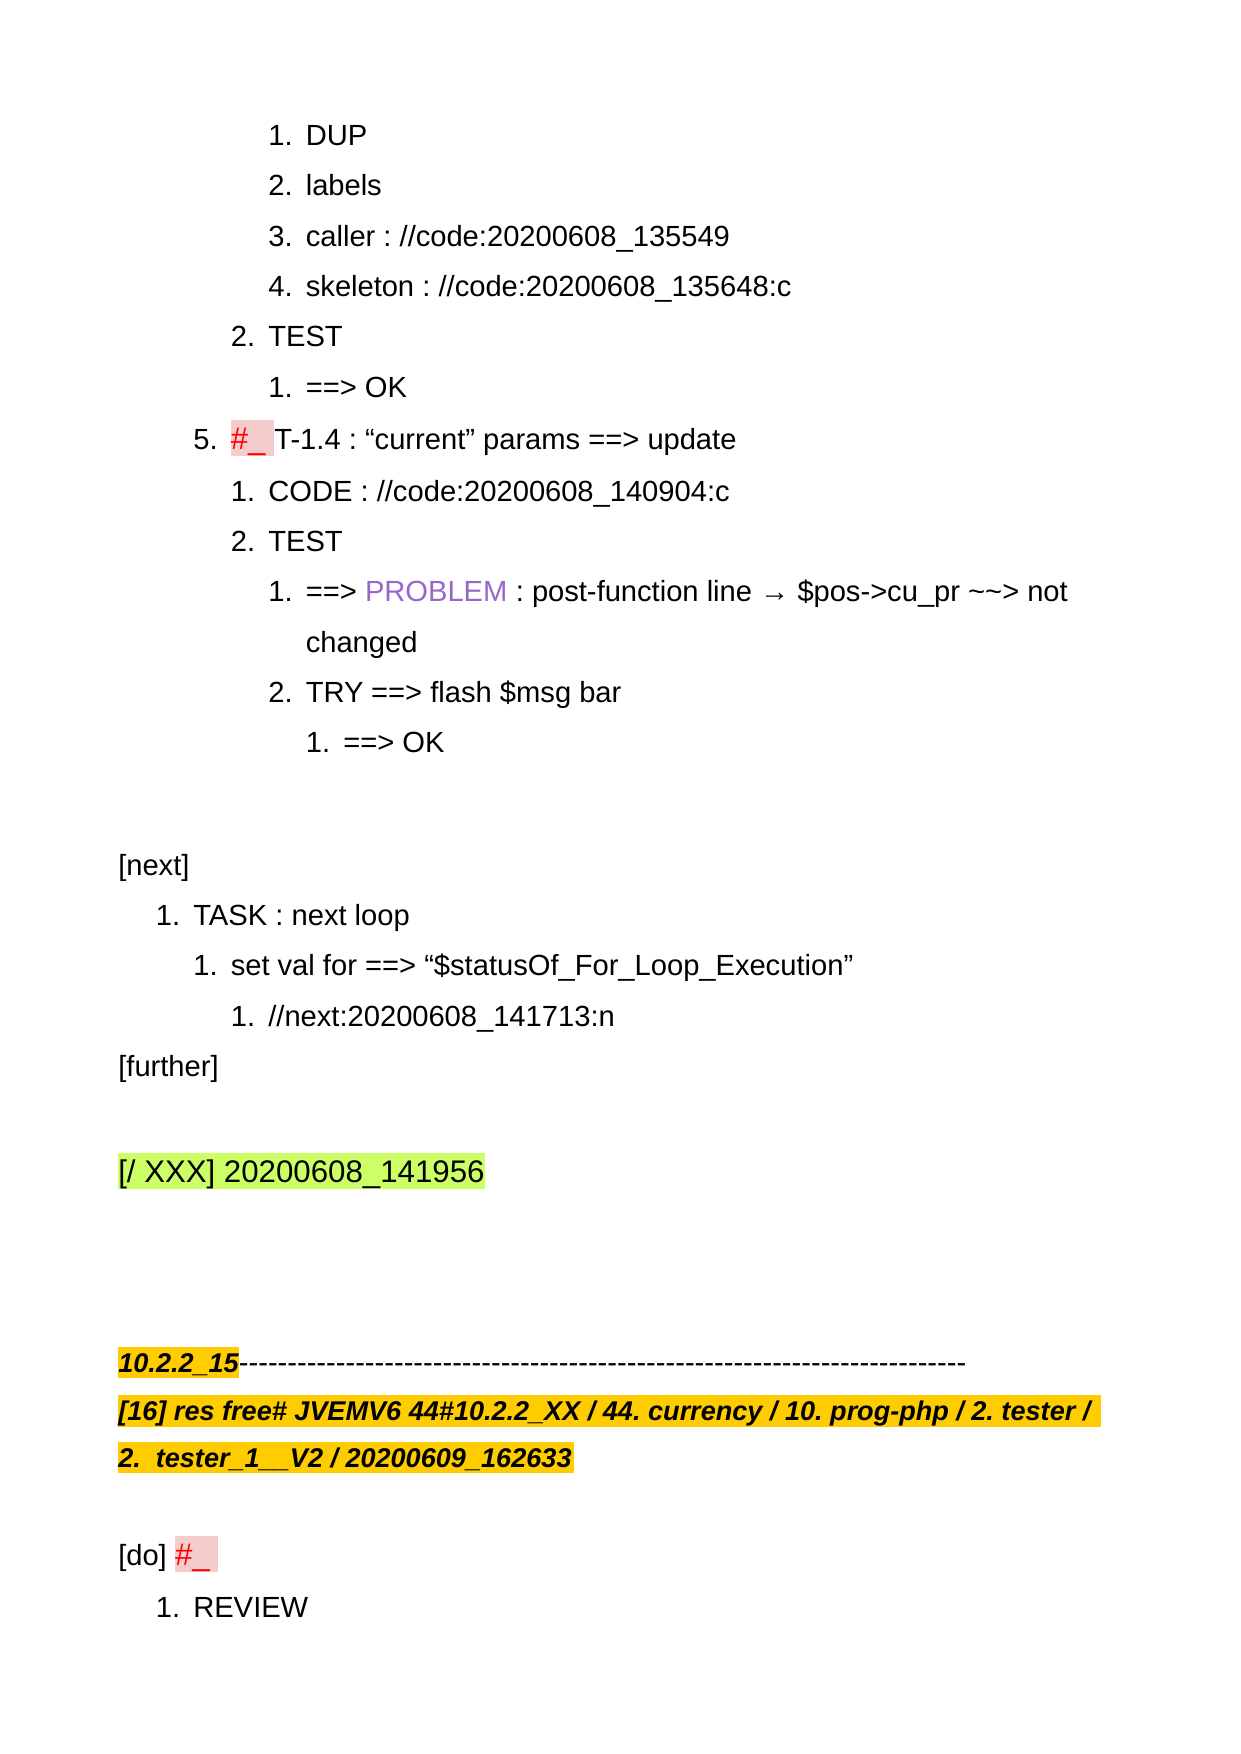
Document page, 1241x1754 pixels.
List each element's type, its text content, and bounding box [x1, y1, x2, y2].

list labels [268, 168, 1122, 202]
list ==> PROBLEM : post-function line → $pos->cu_pr ~~> not changed [268, 574, 1122, 658]
list TEST [231, 319, 1122, 353]
list skeleton : //code:20200608_135648:c [268, 269, 1122, 303]
text [/ XXX] 20200608_141956 [118, 1099, 1122, 1189]
list DUP [268, 118, 1122, 152]
text [16] res free# JVEMV6 44#10.2.2_XX / 44. currency / 10. prog-php / 2. tester / 2. tester_1__V2 / 20200609_162633 [118, 1395, 1122, 1473]
list CODE : //code:20200608_140904:c [231, 474, 1122, 507]
list set val for ==> “$statusOf_For_Loop_Execution” [193, 948, 1122, 982]
text [next] [118, 848, 1122, 881]
list TASK : next loop [156, 898, 1122, 931]
list #_ T-1.4 : “current” params ==> update [193, 420, 1122, 456]
text [further] [118, 1049, 1122, 1082]
text [do] #_ [118, 1536, 1122, 1572]
list ==> OK [268, 370, 1122, 403]
list TRY ==> flash $msg bar [268, 675, 1122, 709]
list TEST [231, 524, 1122, 558]
list REVIEW [156, 1590, 1122, 1623]
list ==> OK [306, 725, 1122, 759]
list //next:20200608_141713:n [231, 998, 1122, 1032]
list caller : //code:20200608_135549 [268, 219, 1122, 252]
text 10.2.2_15--------------------------------------------------------------------------- [118, 1345, 1122, 1379]
